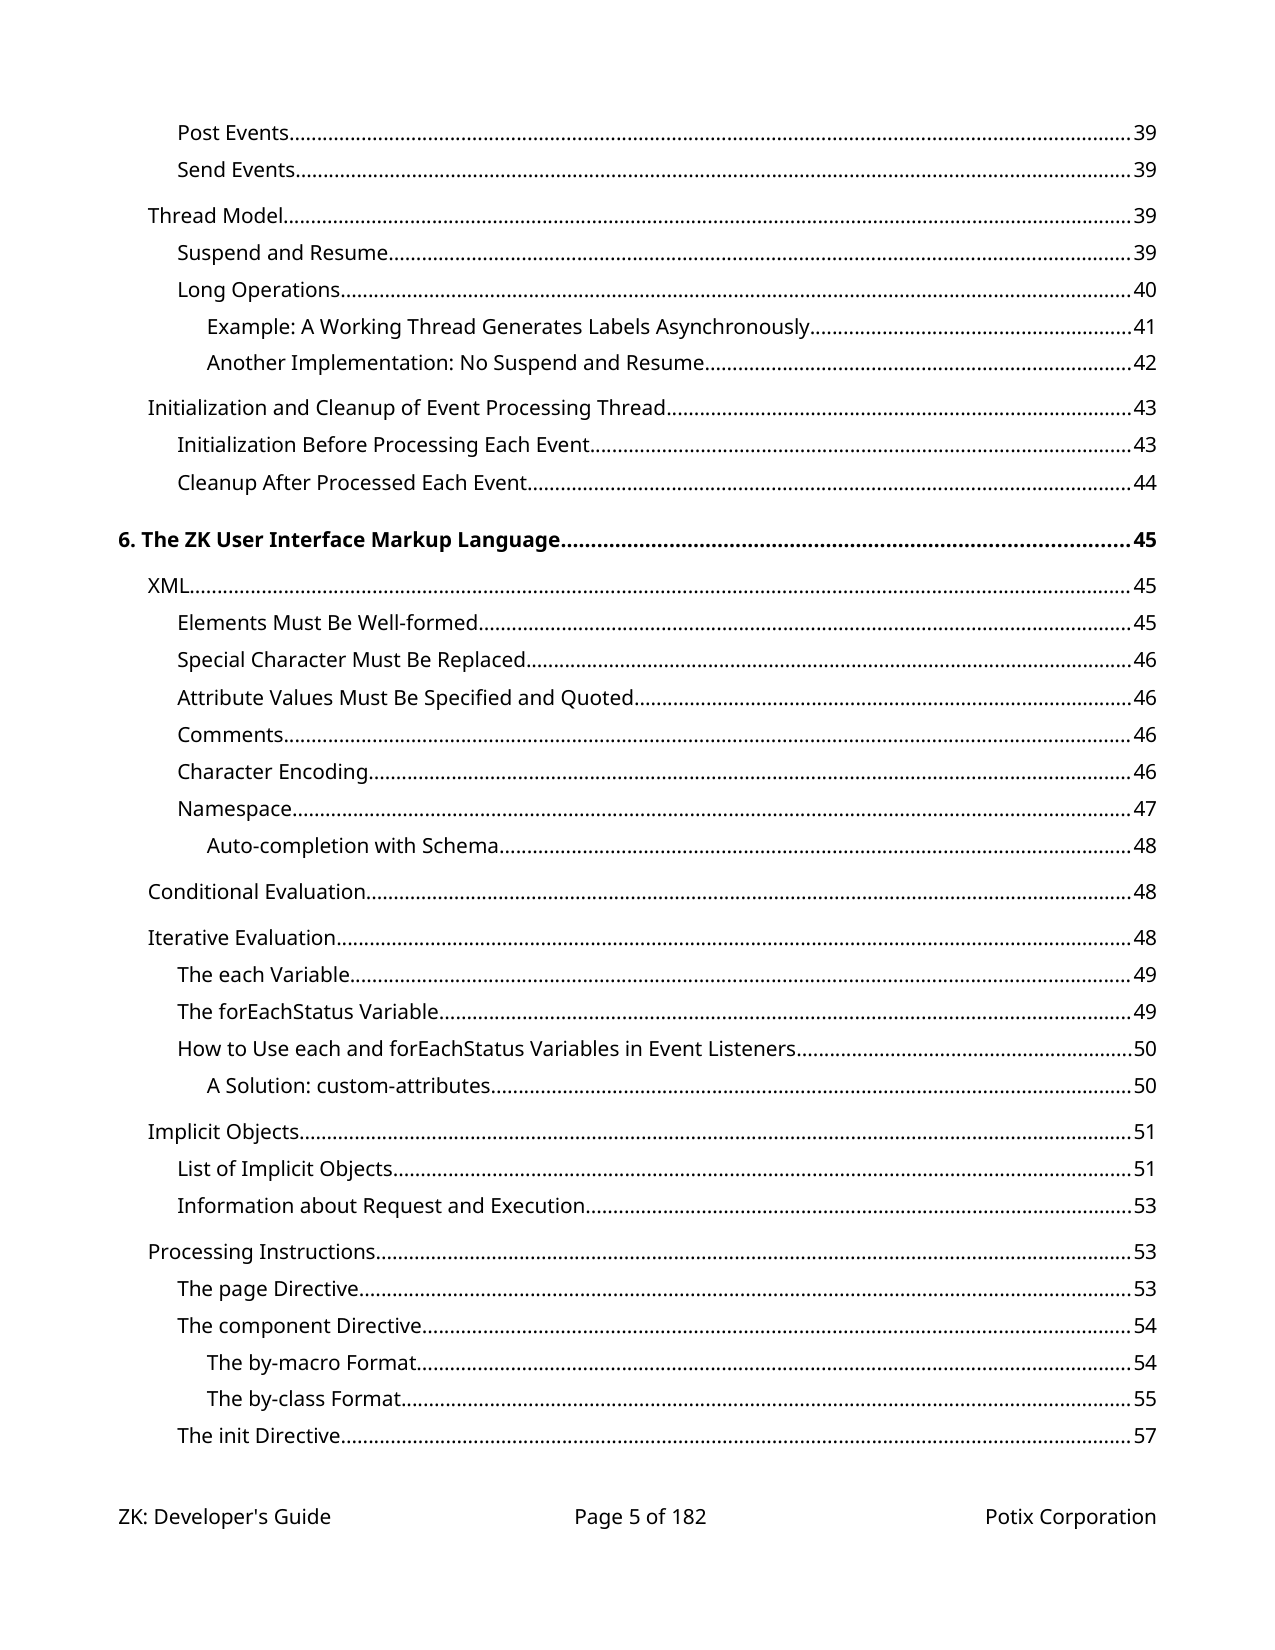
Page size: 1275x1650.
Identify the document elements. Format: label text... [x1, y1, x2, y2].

text The forEachStatus Variable 49 [177, 997, 1157, 1025]
text Suspend and Resume 39 [177, 238, 1157, 266]
text The page Directive 53 [177, 1274, 1157, 1302]
text XML 45 [148, 571, 1157, 599]
text The init Directive 57 [177, 1421, 1157, 1449]
text Thread Model 39 [148, 201, 1157, 229]
text Namespace 47 [177, 794, 1157, 822]
text Processing Instructions 53 [148, 1237, 1157, 1265]
text Conditional Evaluation 48 [148, 877, 1157, 905]
text Iterative Evaluation 48 [148, 923, 1157, 951]
text The by-class Format 55 [207, 1384, 1157, 1412]
text How to Use each and forEachStatus Variables in Event Listeners 50 [177, 1034, 1157, 1062]
text Elements Must Be Well-formed 45 [177, 608, 1157, 637]
text The each Variable 49 [177, 960, 1157, 988]
text Cleanup After Processed Each Event 44 [177, 468, 1157, 496]
text Auto-completion with Schema 48 [207, 831, 1157, 859]
text Comments 46 [177, 720, 1157, 748]
text The component Directive 54 [177, 1311, 1157, 1339]
text Send Events 39 [177, 155, 1157, 183]
text Initialization Before Processing Each Event 43 [177, 431, 1157, 459]
text Implicit Objects 51 [148, 1117, 1157, 1145]
text A Solution: custom-attributes 50 [207, 1071, 1157, 1099]
text 6. The ZK User Interface Markup Language 45 [118, 525, 1157, 554]
text The by-macro Format 54 [207, 1348, 1157, 1377]
text Information about Request and Execution 53 [177, 1191, 1157, 1219]
text List of Implicit Objects 51 [177, 1154, 1157, 1182]
text Example: A Working Thread Generates Labels Asynchronously 41 [207, 312, 1157, 341]
text Initialization and Cleanup of Event Processing Thread 43 [148, 393, 1157, 422]
text Long Operations 40 [177, 275, 1157, 303]
text Special Character Must Be Replaced 46 [177, 646, 1157, 674]
text Character Encoding 46 [177, 757, 1157, 785]
text Attribute Values Must Be Specified and Quoted 46 [177, 683, 1157, 711]
text Post Events 39 [177, 118, 1157, 146]
text Another Implementation: No Suspend and Resume 42 [207, 348, 1157, 376]
